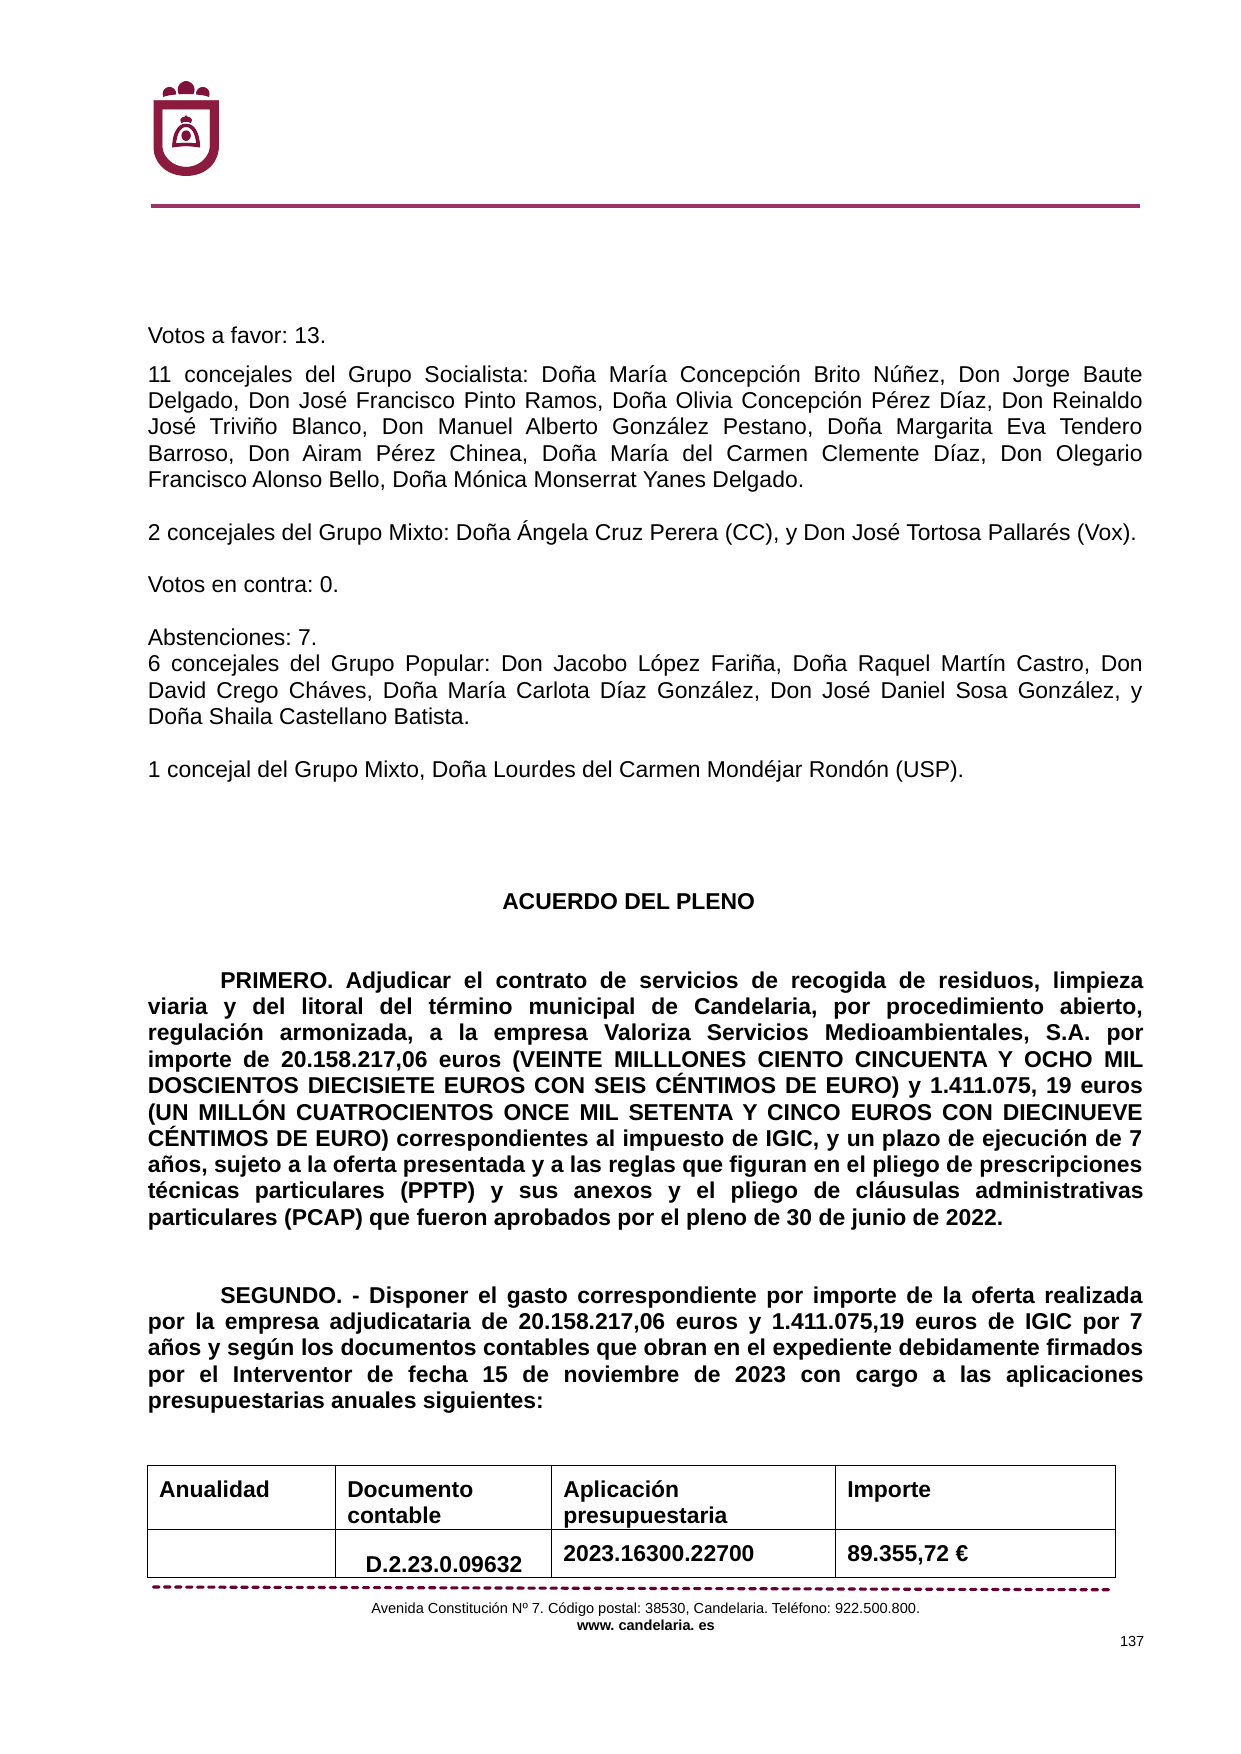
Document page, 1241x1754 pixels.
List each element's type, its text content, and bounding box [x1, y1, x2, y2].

table_header Documento contable [336, 1466, 551, 1529]
text PRIMERO. Adjudicar el contrato de servicios de recogida de residuos, limpieza viaria y del litoral del término municipal de Candelaria, por procedimiento abierto, regulación armonizada, a la empresa Valoriza Servicios Medioambientales, S.A. por importe de 20.158.217,06 euros (VEINTE MILLLONES CIENTO CINCUENTA Y OCHO MIL DOSCIENTOS DIECISIETE EUROS CON SEIS CÉNTIMOS DE EURO) y 1.411.075, 19 euros (UN MILLÓN CUATROCIENTOS ONCE MIL SETENTA Y CINCO EUROS CON DIECINUEVE CÉNTIMOS DE EURO) correspondientes al impuesto de IGIC, y un plazo de ejecución de 7 años, sujeto a la oferta presentada y a las reglas que figuran en el pliego de prescripciones técnicas particulares (PPTP) y sus anexos y el pliego de cláusulas administrativas particulares (PCAP) que fueron aprobados por el pleno de 30 de junio de 2022. [148, 967, 1144, 1230]
table_header Importe [836, 1466, 1115, 1529]
table_cell [148, 1530, 335, 1577]
text 2 concejales del Grupo Mixto: Doña Ángela Cruz Perera (CC), y Don José Tortosa Pallarés (Vox). [148, 519, 1144, 545]
table_cell D.2.23.0.09632 [336, 1530, 551, 1577]
text ACUERDO DEL PLENO [384, 888, 1144, 914]
table_cell 2023.16300.22700 [552, 1530, 835, 1577]
text SEGUNDO. - Disponer el gasto correspondiente por importe de la oferta realizada por la empresa adjudicataria de 20.158.217,06 euros y 1.411.075,19 euros de IGIC por 7 años y según los documentos contables que obran en el expediente debidamente firmados por el Interventor de fecha 15 de noviembre de 2023 con cargo a las aplicaciones presupuestarias anuales siguientes: [148, 1282, 1144, 1413]
text 1 concejal del Grupo Mixto, Doña Lourdes del Carmen Mondéjar Rondón (USP). [148, 756, 1144, 782]
text Abstenciones: 7. [148, 624, 1144, 650]
text 11 concejales del Grupo Socialista: Doña María Concepción Brito Núñez, Don Jorge Baute Delgado, Don José Francisco Pinto Ramos, Doña Olivia Concepción Pérez Díaz, Don Reinaldo José Triviño Blanco, Don Manuel Alberto González Pestano, Doña Margarita Eva Tendero Barroso, Don Airam Pérez Chinea, Doña María del Carmen Clemente Díaz, Don Olegario Francisco Alonso Bello, Doña Mónica Monserrat Yanes Delgado. [148, 361, 1144, 492]
table_cell 89.355,72 € [836, 1530, 1115, 1577]
text Votos a favor: 13. [148, 322, 1144, 348]
text 6 concejales del Grupo Popular: Don Jacobo López Fariña, Doña Raquel Martín Castro, Don David Crego Cháves, Doña María Carlota Díaz González, Don José Daniel Sosa González, y Doña Shaila Castellano Batista. [148, 650, 1144, 729]
table_header Anualidad [148, 1466, 335, 1529]
text Votos en contra: 0. [148, 571, 1144, 598]
table_header Aplicación presupuestaria [552, 1466, 835, 1529]
